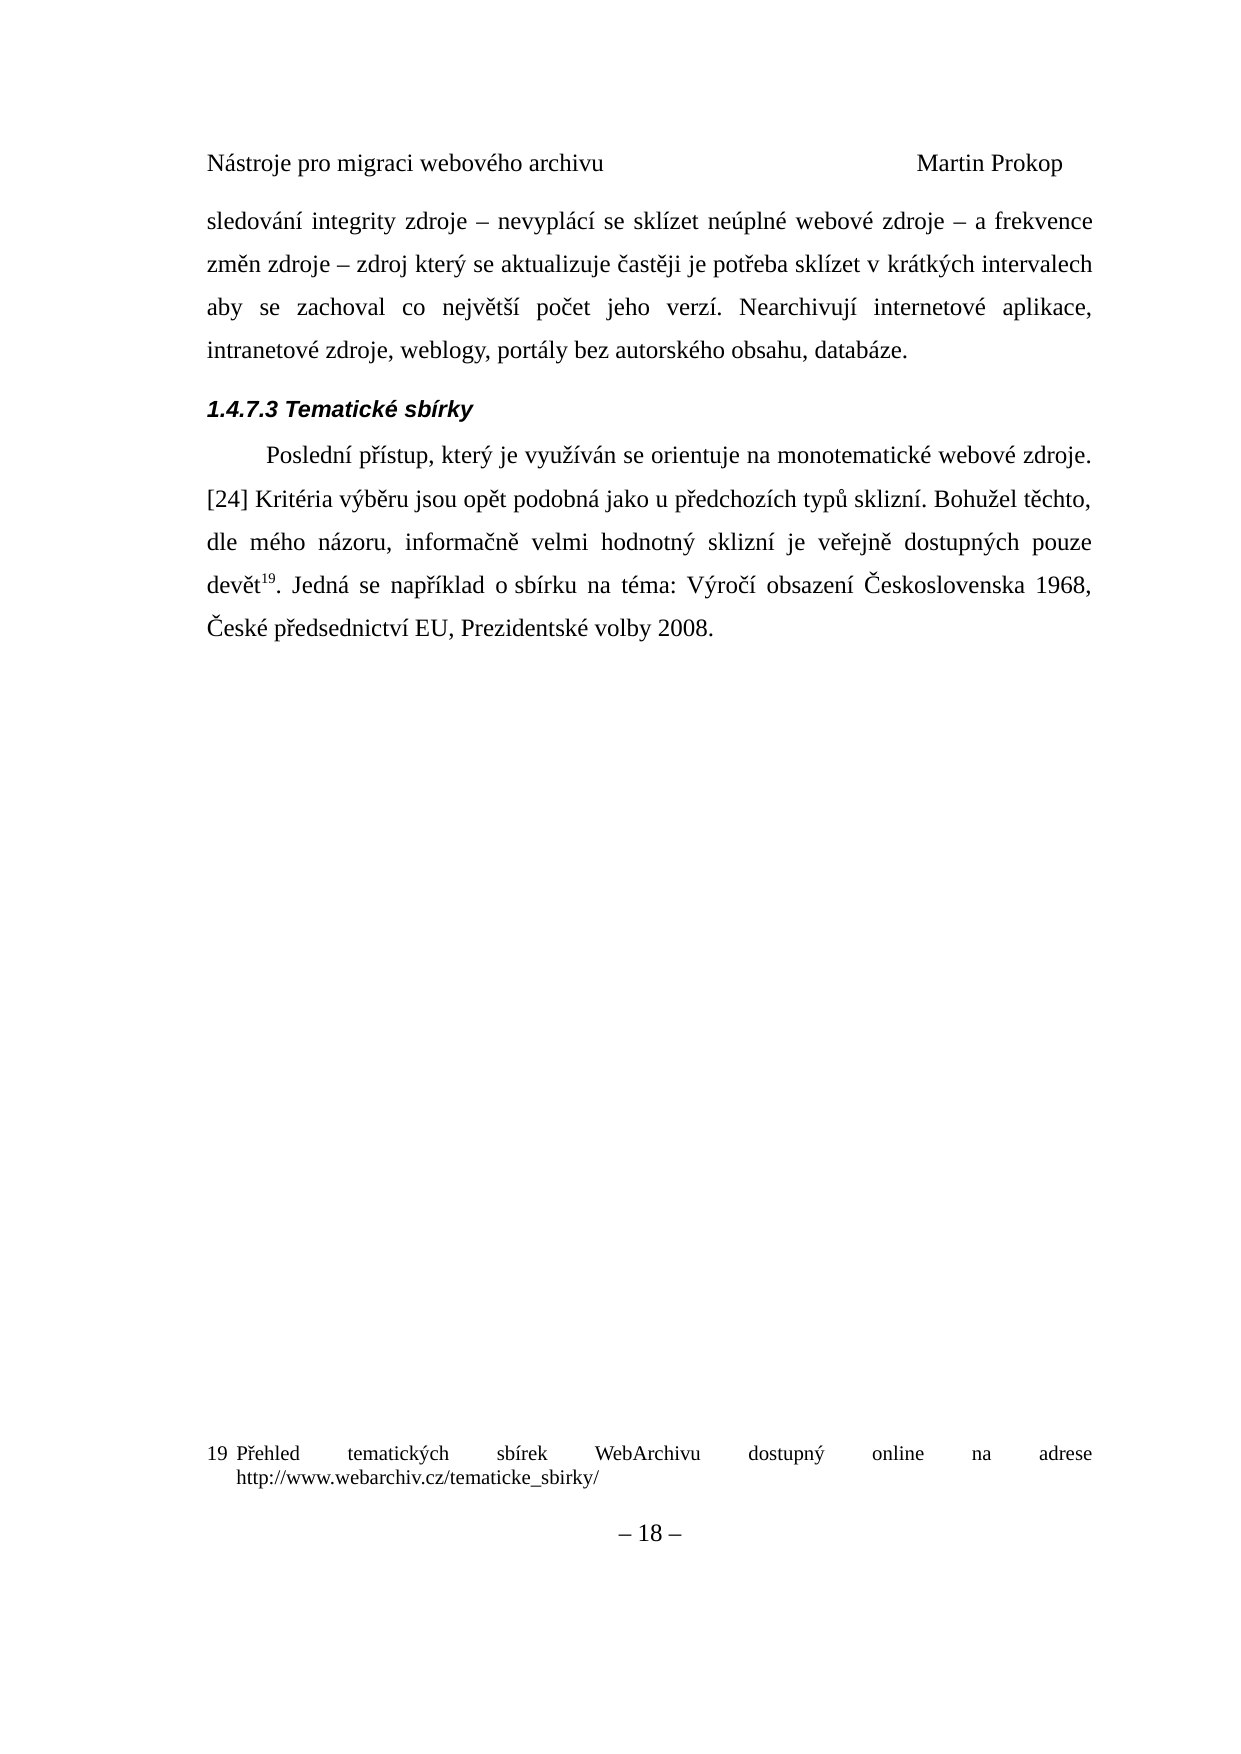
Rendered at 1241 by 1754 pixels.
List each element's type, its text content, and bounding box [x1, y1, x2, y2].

text Poslední přístup, který je využíván se orientuje na monotematické webové zdroje. [24] Kritéria výběru jsou opět podobná jako u předchozích typů sklizní. Bohužel těchto, dle mého názoru, informačně velmi hodnotný sklizní je veřejně dostupných pouze devět. Jedná se například o sbírku na téma: Výročí obsazení Československa 1968, České předsednictví EU, Prezidentské volby 2008. [207, 441, 1093, 642]
text Přehled tematických sbírek WebArchivu dostupný online na adrese http://www.webarchiv.cz/tematicke_sbirky/ [207, 1441, 1093, 1489]
subtitle 1.4.7.3 Tematické sbírky [207, 396, 1093, 423]
text sledování integrity zdroje – nevyplácí se sklízet neúplné webové zdroje – a frekvence změn zdroje – zdroj který se aktualizuje častěji je potřeba sklízet v krátkých intervalech aby se zachoval co největší počet jeho verzí. Nearchivují internetové aplikace, intranetové zdroje, weblogy, portály bez autorského obsahu, databáze. [207, 206, 1093, 364]
